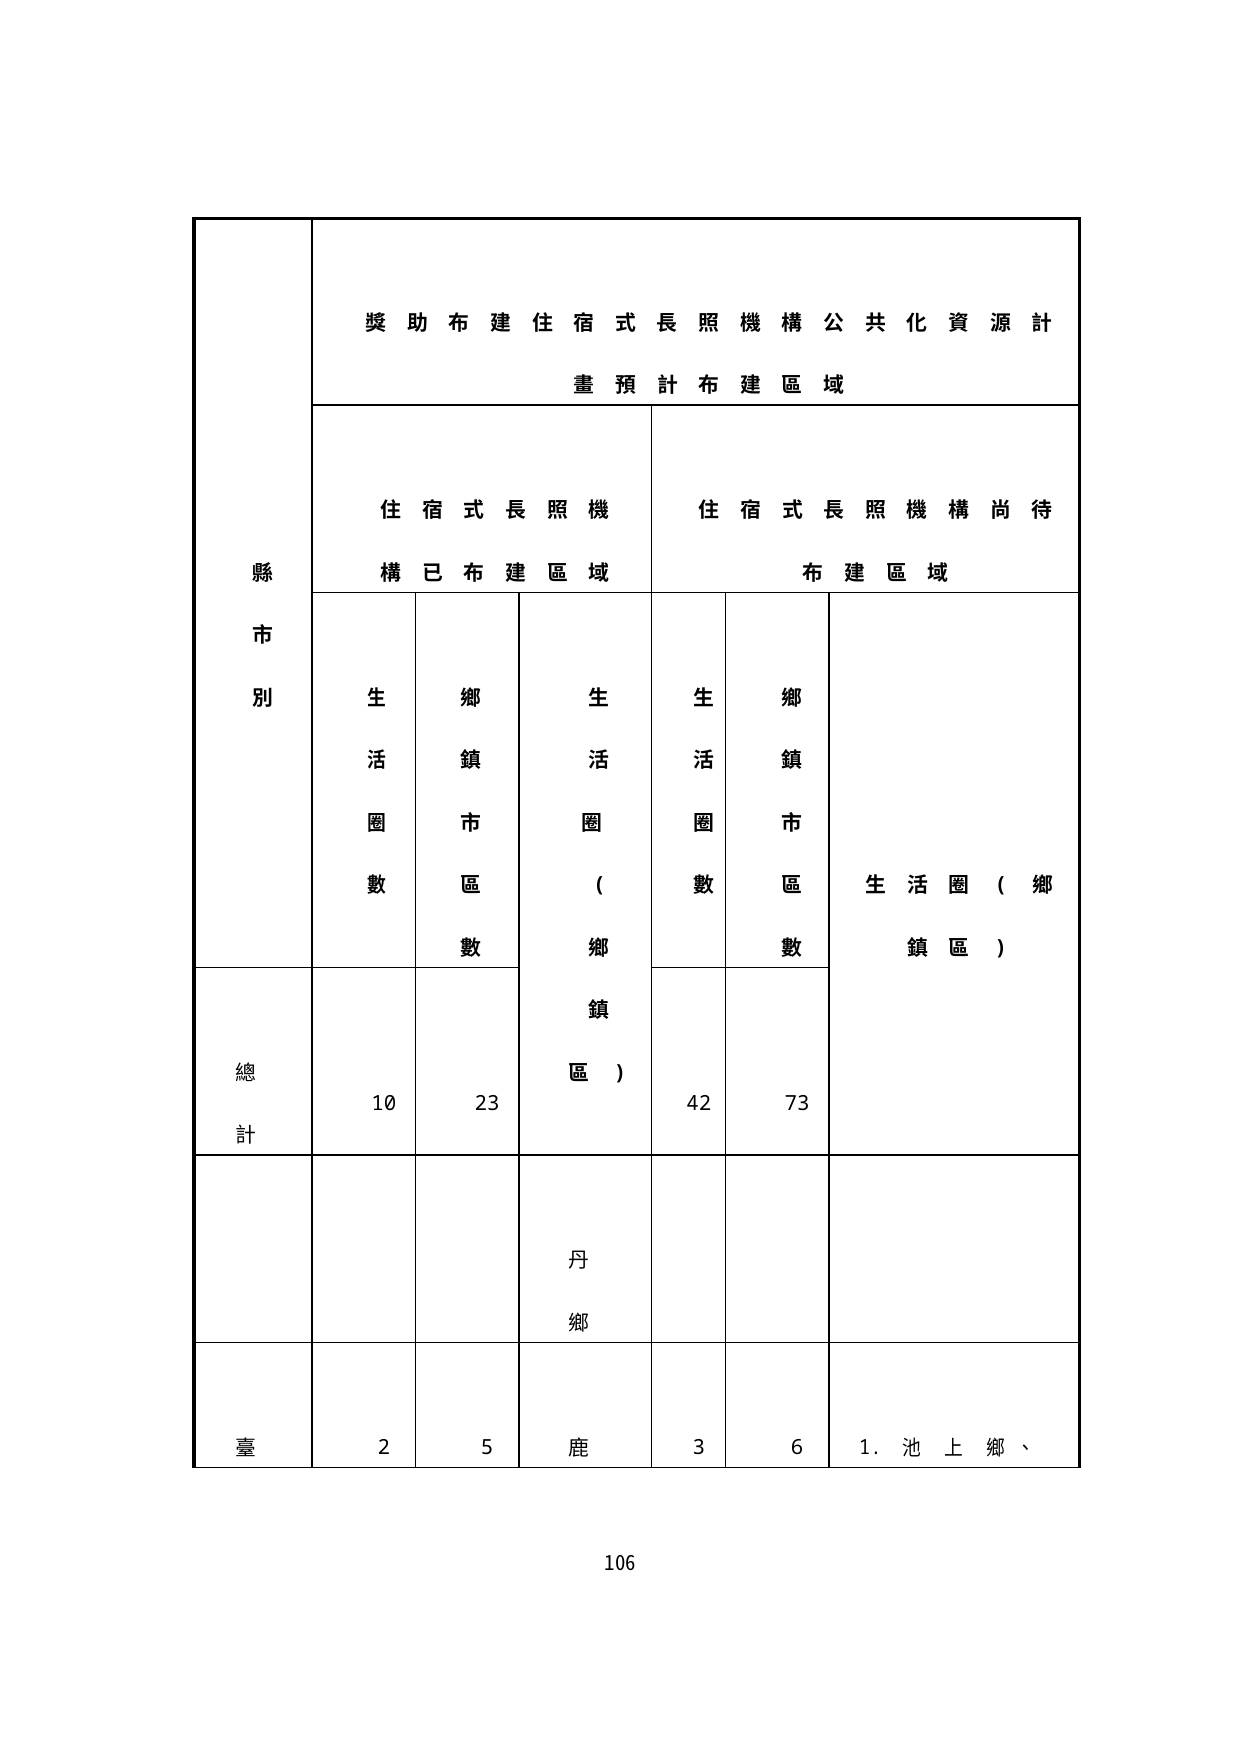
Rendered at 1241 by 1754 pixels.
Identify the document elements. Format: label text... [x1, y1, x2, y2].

table_cell [652, 1156, 725, 1342]
table_cell 生活圈數 [652, 593, 725, 967]
table_cell 總計 [196, 968, 311, 1154]
table_cell [313, 1156, 415, 1342]
table_cell 10 [313, 968, 415, 1154]
table_cell 鹿 [520, 1343, 651, 1467]
table_header 縣市別 [196, 220, 311, 967]
table_cell 1.池上鄉、 [830, 1343, 1078, 1467]
table_cell 丹鄉 [520, 1156, 651, 1342]
table_cell [830, 1156, 1078, 1342]
table_cell 3 [652, 1343, 725, 1467]
table_cell [726, 1156, 828, 1342]
table_cell 5 [416, 1343, 518, 1467]
table_cell 42 [652, 968, 725, 1154]
table_cell 6 [726, 1343, 828, 1467]
table_cell 生活圈(鄉鎮區) [520, 593, 651, 1154]
table_cell 73 [726, 968, 828, 1154]
table_cell [416, 1156, 518, 1342]
table_cell 生活圈(鄉鎮區) [830, 593, 1078, 1154]
table_cell 鄉鎮市區數 [726, 593, 828, 967]
table_header 獎助布建住宿式長照機構公共化資源計畫預計布建區域 [313, 220, 1078, 404]
table_cell 住宿式長照機構已布建區域 [313, 406, 651, 592]
table_cell 臺 [196, 1343, 311, 1467]
table_cell [196, 1156, 311, 1342]
table_cell 住宿式長照機構尚待布建區域 [652, 406, 1078, 592]
table_cell 鄉鎮市區數 [416, 593, 518, 967]
table_cell 生活圈數 [313, 593, 415, 967]
table_cell 2 [313, 1343, 415, 1467]
table_cell 23 [416, 968, 518, 1154]
